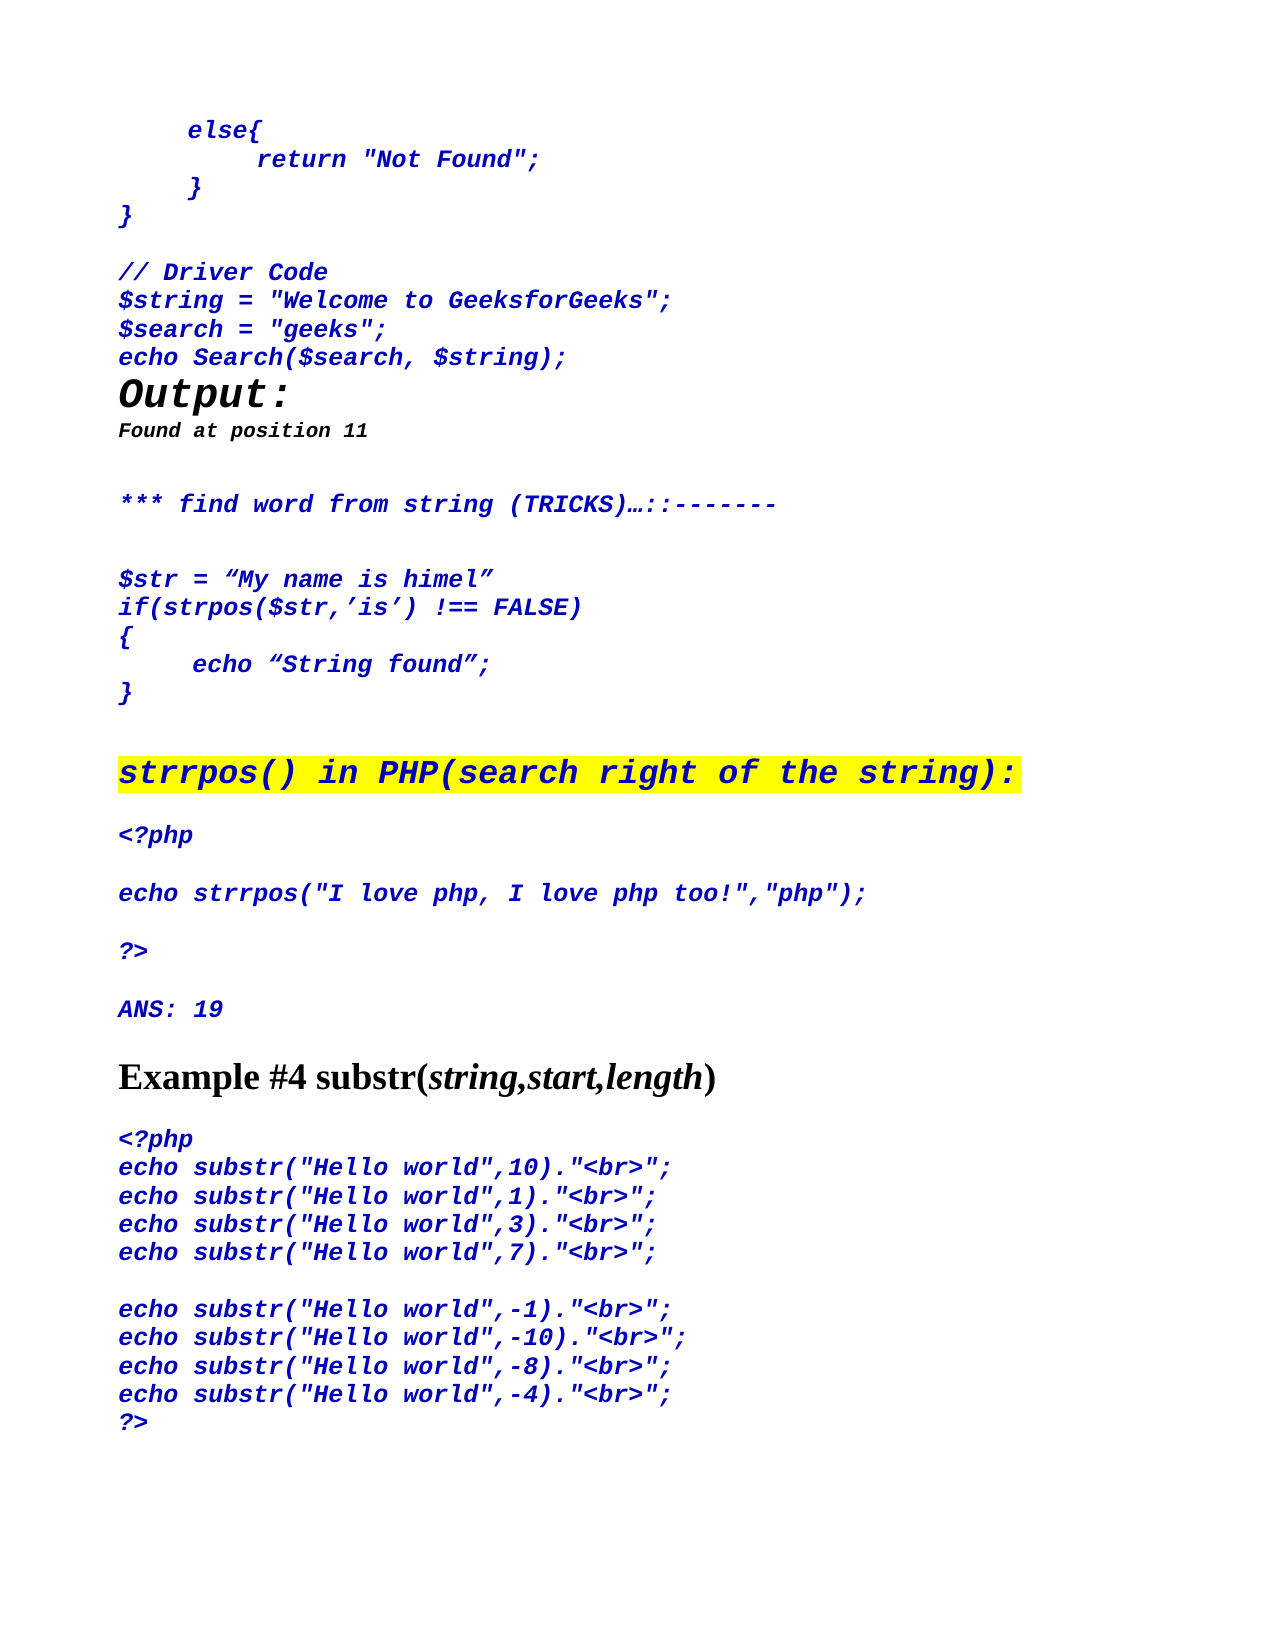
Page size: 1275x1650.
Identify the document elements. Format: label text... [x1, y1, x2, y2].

text } [118, 680, 1157, 708]
text $str = “My name is himel” [118, 567, 1157, 595]
text echo Search($search, $string); [118, 345, 1157, 373]
text // Driver Code [118, 260, 1157, 288]
text echo “String found”; [118, 652, 1157, 680]
text else{ [118, 118, 1157, 146]
text Output: [118, 373, 1157, 420]
text Example #4 substr(string,start,length) [118, 1054, 1157, 1097]
text ANS: 19 [118, 996, 1157, 1024]
text *** find word from string (TRICKS)…::------- [118, 491, 1157, 519]
text strrpos() in PHP(search right of the string): [118, 756, 1157, 793]
text if(strpos($str,’is’) !== FALSE) [118, 595, 1157, 623]
text } [118, 175, 1157, 203]
text Found at position 11 [118, 420, 1157, 444]
text } [118, 203, 1157, 231]
text <?php [118, 823, 1157, 851]
text { [118, 623, 1157, 652]
text echo strrpos("I love php, I love php too!","php"); [118, 881, 1157, 909]
text $string = "Welcome to GeeksforGeeks"; [118, 288, 1157, 316]
text <?php echo substr("Hello world",10)."<br>"; echo substr("Hello world",1)."<br>"; echo substr("Hello world",3)."<br>"; echo substr("Hello world",7)."<br>"; echo substr("Hello world",-1)."<br>"; echo substr("Hello world",-10)."<br>"; echo substr("Hello world",-8)."<br>"; echo substr("Hello world",-4)."<br>"; ?> [118, 1127, 1157, 1438]
text return "Not Found"; [118, 146, 1157, 175]
text $search = "geeks"; [118, 316, 1157, 345]
text ?> [118, 938, 1157, 967]
